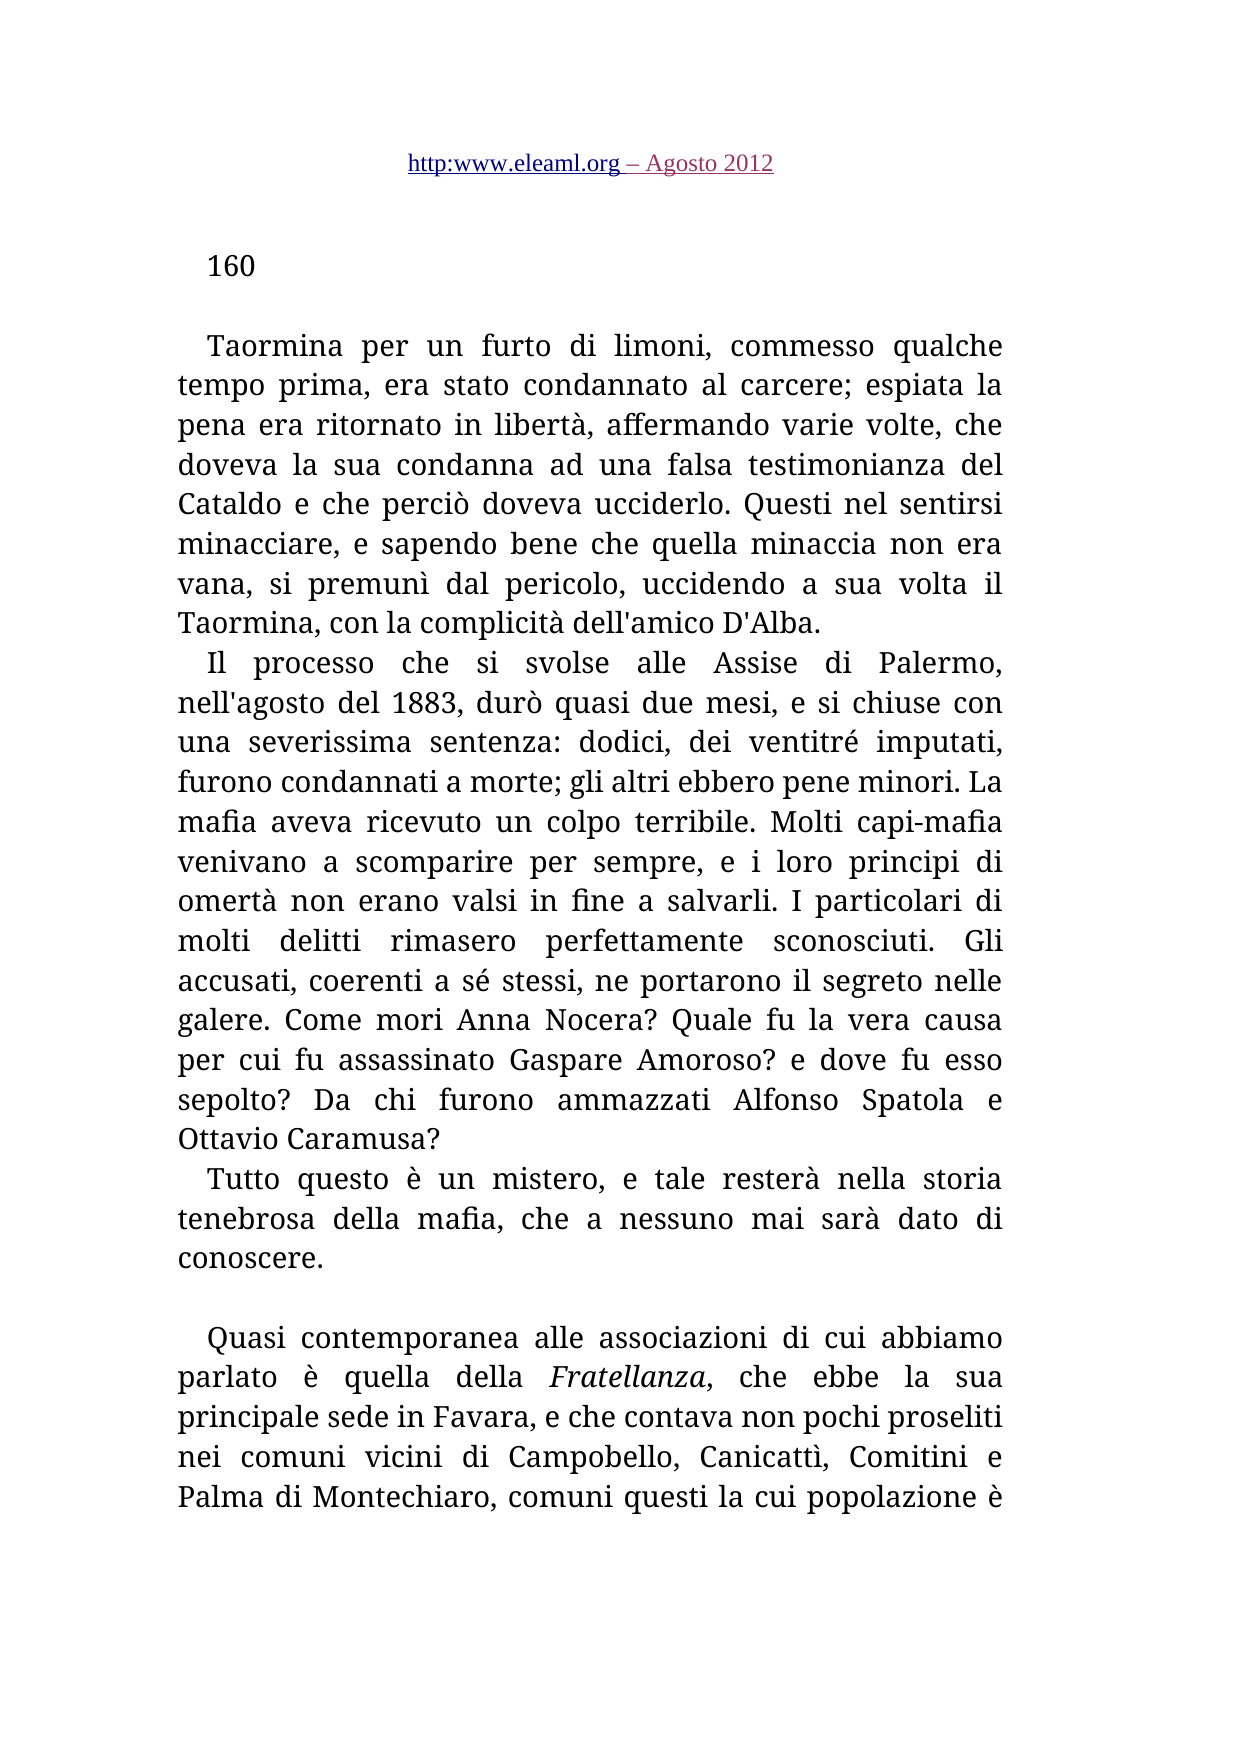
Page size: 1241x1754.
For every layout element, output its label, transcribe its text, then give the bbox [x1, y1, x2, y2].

text Quasi contemporanea alle associazioni di cui abbiamo parlato è quella della Fratellanza, che ebbe la sua principale sede in Favara, e che contava non pochi proseliti nei comuni vicini di Campobello, Canicattì, Comitini e Palma di Montechiaro, comuni questi la cui popolazione è [177, 1317, 1004, 1516]
text Tutto questo è un mistero, e tale resterà nella storia tenebrosa della mafia, che a nessuno mai sarà dato di conoscere. [177, 1158, 1004, 1277]
text Taormina per un furto di limoni, commesso qualche tempo prima, era stato condannato al carcere; espiata la pena era ritornato in libertà, affermando varie volte, che doveva la sua condanna ad una falsa testimonianza del Cataldo e che perciò doveva ucciderlo. Questi nel sentirsi minacciare, e sapendo bene che quella minaccia non era vana, si premunì dal pericolo, uccidendo a sua volta il Taormina, con la complicità dell'amico D'Alba. [177, 325, 1004, 642]
text Il processo che si svolse alle Assise di Palermo, nell'agosto del 1883, durò quasi due mesi, e si chiuse con una severissima sentenza: dodici, dei ventitré imputati, furono condannati a morte; gli altri ebbero pene minori. La mafia aveva ricevuto un colpo terribile. Molti capi-mafia venivano a scomparire per sempre, e i loro principi di omertà non erano valsi in fine a salvarli. I particolari di molti delitti rimasero perfettamente sconosciuti. Gli accusati, coerenti a sé stessi, ne portarono il segreto nelle galere. Come mori Anna Nocera? Quale fu la vera causa per cui fu assassinato Gaspare Amoroso? e dove fu esso sepolto? Da chi furono ammazzati Alfonso Spatola e Ottavio Caramusa? [177, 642, 1004, 1158]
text 160 [177, 246, 1004, 285]
